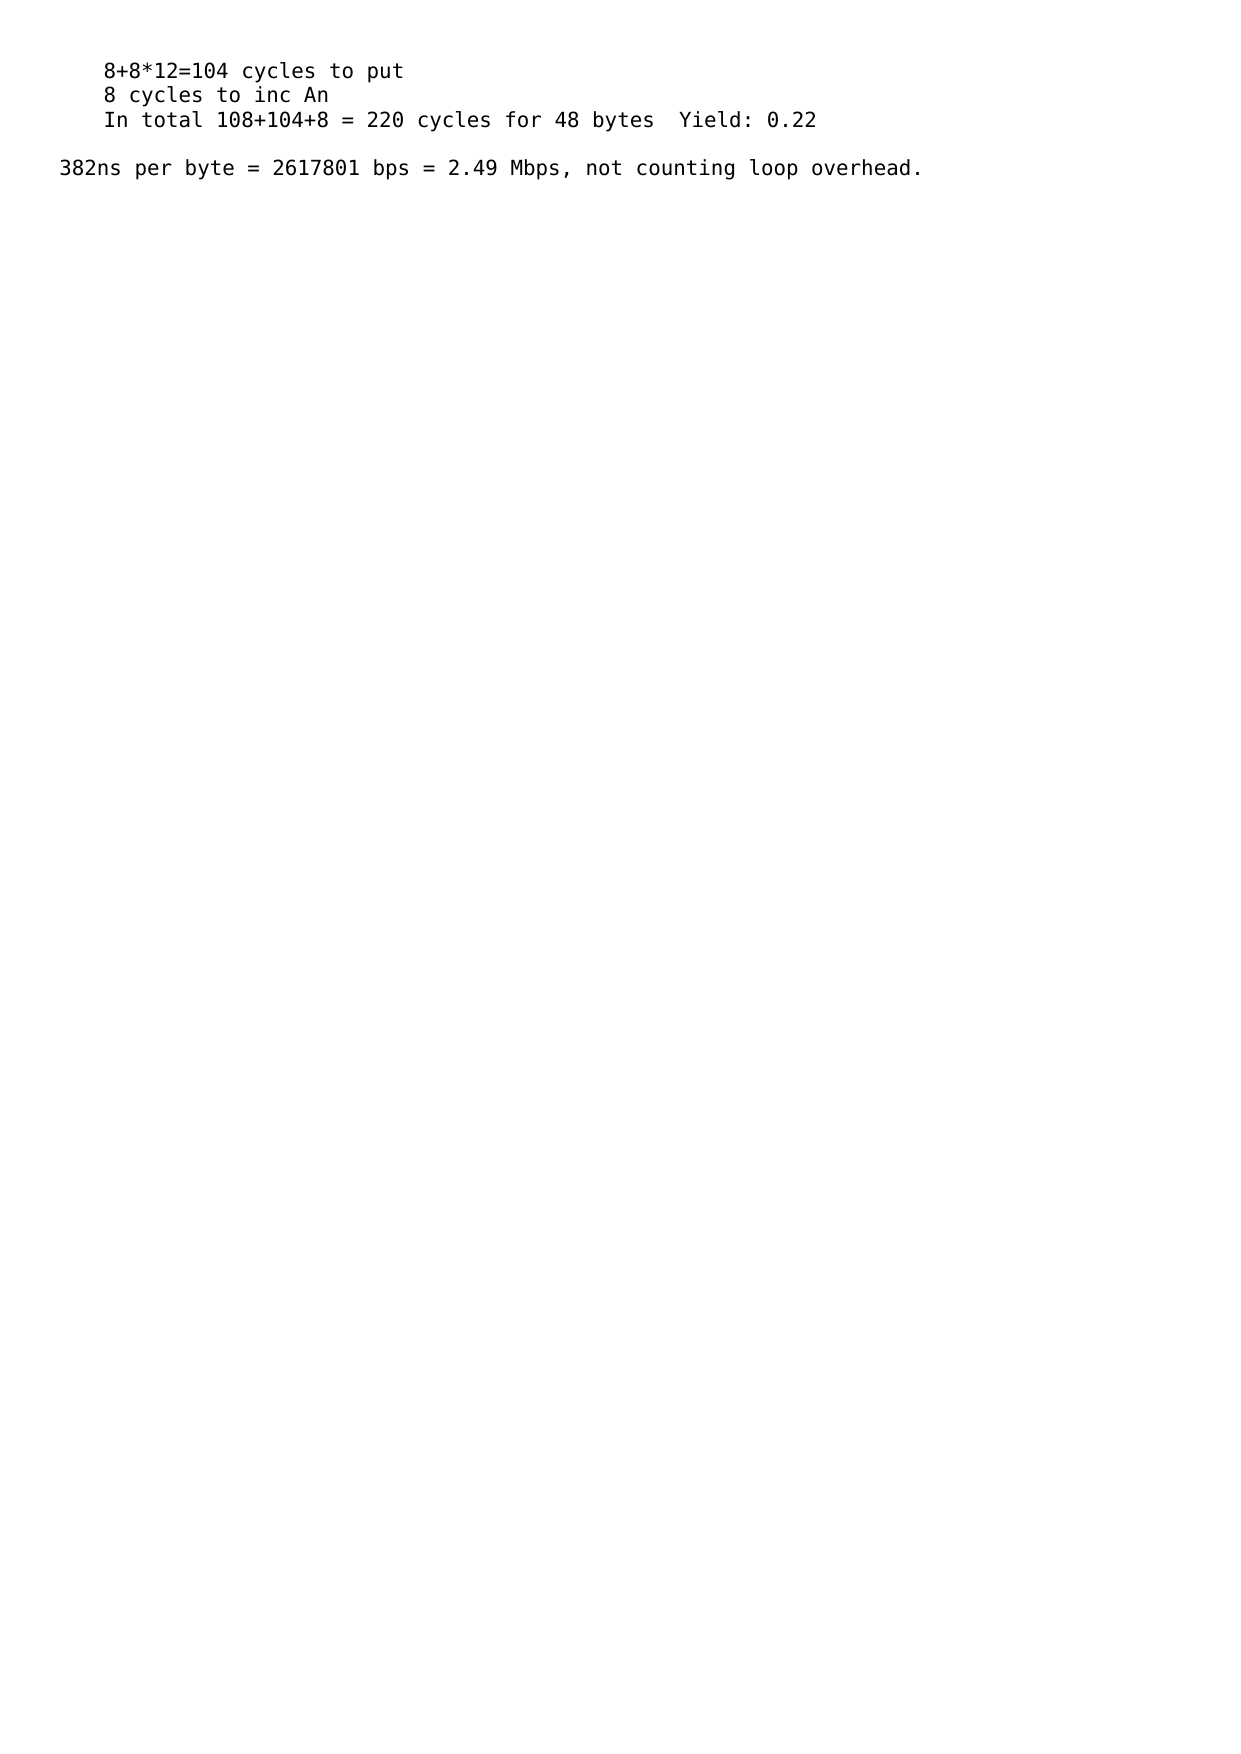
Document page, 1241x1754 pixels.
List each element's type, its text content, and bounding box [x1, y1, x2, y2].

text 8 cycles to inc An [59, 83, 1181, 108]
text 382ns per byte = 2617801 bps = 2.49 Mbps, not counting loop overhead. [59, 156, 1181, 180]
text 8+8*12=104 cycles to put [59, 59, 1181, 83]
text In total 108+104+8 = 220 cycles for 48 bytes Yield: 0.22 [59, 108, 1181, 132]
